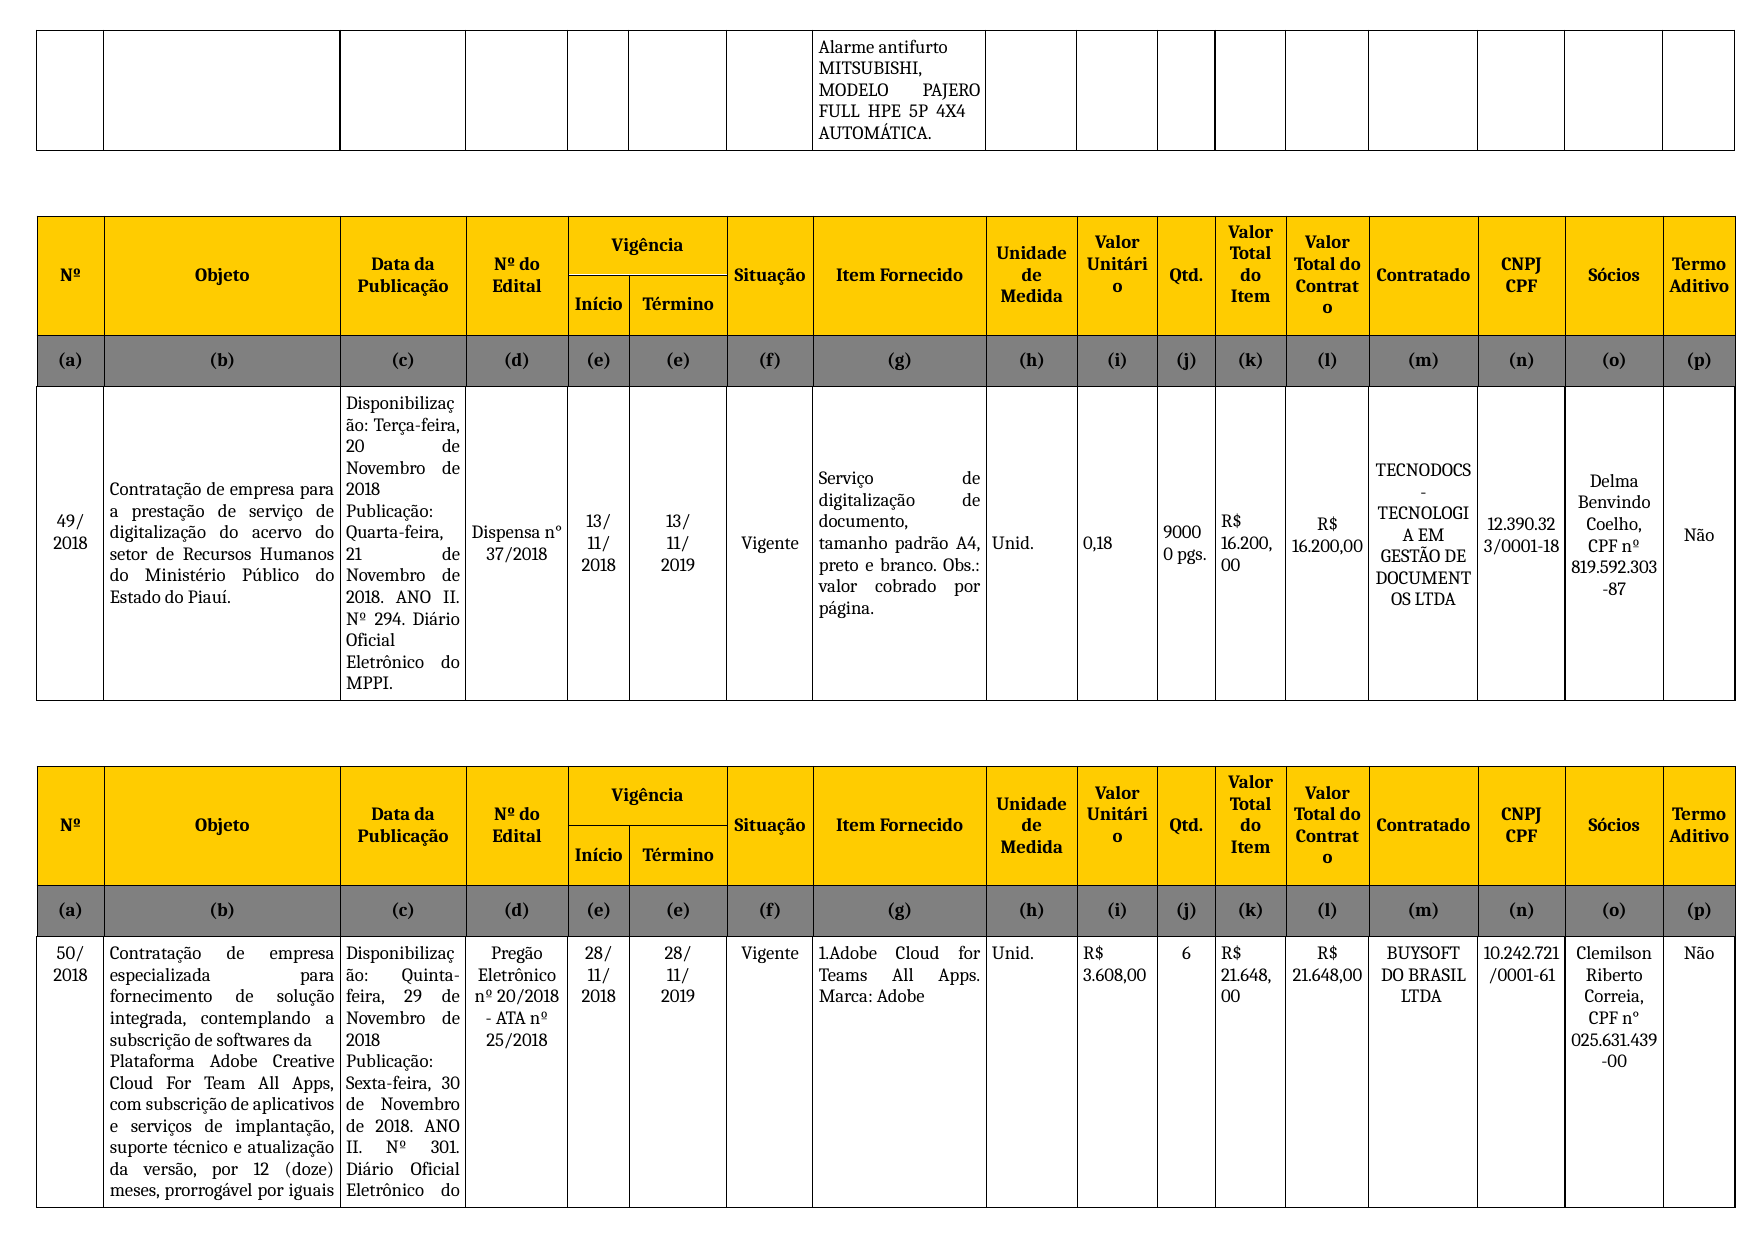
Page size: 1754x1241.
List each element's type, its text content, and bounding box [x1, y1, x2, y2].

table_cell (i) [1078, 886, 1157, 936]
table_cell Início [569, 826, 629, 885]
table_header Item Fornecido [814, 217, 986, 335]
table_cell R$ 21.648,00 [1286, 937, 1368, 1207]
table_cell Pregão Eletrônico nº 20/2018 - ATA nº 25/2018 [466, 937, 567, 1207]
table_cell (h) [987, 336, 1077, 386]
table_cell [1286, 31, 1368, 150]
table_cell (l) [1287, 886, 1369, 936]
table_header CNPJ CPF [1479, 767, 1565, 885]
table_cell 0,18 [1078, 387, 1157, 700]
table_cell (b) [105, 336, 340, 386]
table_header Contratado [1370, 767, 1478, 885]
table_cell (m) [1370, 336, 1478, 386]
table_cell Não [1664, 387, 1734, 700]
table_cell (e) [630, 886, 727, 936]
table_cell 10.242.721/0001-61 [1478, 937, 1564, 1207]
table_cell (o) [1566, 886, 1663, 936]
table_header CNPJ CPF [1479, 217, 1565, 335]
table_cell (e) [569, 336, 629, 386]
table_cell Clemilson Riberto Correia, CPF n° 025.631.439-00 [1566, 937, 1663, 1207]
table_header Vigência [569, 217, 727, 274]
table_cell (j) [1158, 886, 1215, 936]
table_cell 1.Adobe Cloud for Teams All Apps. Marca: Adobe [813, 937, 986, 1207]
table_cell [986, 31, 1076, 150]
table_header Contratado [1370, 217, 1478, 335]
table_cell Unid. [987, 937, 1077, 1207]
table_header Valor Total do Item [1216, 767, 1286, 885]
table_cell (l) [1287, 336, 1369, 386]
table_cell 28/ 11/ 2018 [568, 937, 629, 1207]
table_cell (f) [728, 336, 813, 386]
table_cell (p) [1664, 886, 1735, 936]
table_cell [1158, 31, 1214, 150]
table_cell 13/ 11/ 2018 [568, 387, 629, 700]
table_header Item Fornecido [814, 767, 986, 885]
table_header Data da Publicação [341, 217, 466, 335]
table_cell Término [630, 826, 727, 885]
table_cell [341, 31, 465, 150]
table_cell 50/ 2018 [37, 937, 103, 1207]
table_cell (g) [814, 886, 986, 936]
table_cell (g) [814, 336, 986, 386]
table_cell (c) [341, 336, 466, 386]
table_cell (e) [569, 886, 629, 936]
table_cell 13/ 11/ 2019 [630, 387, 726, 700]
table_header Situação [728, 217, 813, 335]
table_cell (j) [1158, 336, 1215, 386]
table_cell [1478, 31, 1564, 150]
table_cell Serviço de digitalização de documento, tamanho padrão A4, preto e branco. Obs.: valor cobrado por página. [813, 387, 986, 700]
table_cell Disponibilização: Quinta-feira, 29 de Novembro de 2018 Publicação: Sexta-feira, 30 de Novembro de 2018. ANO II. Nº 301. Diário Oficial Eletrônico do [341, 937, 465, 1207]
table_cell [727, 31, 812, 150]
table_header Sócios [1566, 217, 1663, 335]
table_cell 90000 pgs. [1158, 387, 1215, 700]
table_cell (a) [38, 336, 104, 386]
table_cell (h) [987, 886, 1077, 936]
table_header Nº [38, 767, 104, 885]
table_cell R$ 16.200,00 [1216, 387, 1285, 700]
table_header Valor Total do Contrato [1287, 217, 1369, 335]
table_header Valor Unitário [1078, 217, 1157, 335]
table_cell (e) [630, 336, 727, 386]
table_cell (i) [1078, 336, 1157, 386]
table_cell Término [630, 276, 727, 335]
table_cell (k) [1216, 336, 1286, 386]
table_cell [1565, 31, 1662, 150]
table_header Valor Total do Contrato [1287, 767, 1369, 885]
table_cell Disponibilização: Terça-feira, 20 de Novembro de 2018 Publicação: Quarta-feira, 21 de Novembro de 2018. ANO II. Nº 294. Diário Oficial Eletrônico do MPPI. [341, 387, 465, 700]
table_cell (k) [1216, 886, 1286, 936]
table_cell Não [1664, 937, 1734, 1207]
table_cell Início [569, 276, 629, 335]
table_header Sócios [1566, 767, 1663, 885]
table_header Qtd. [1158, 767, 1215, 885]
table_header Qtd. [1158, 217, 1215, 335]
table_cell BUYSOFT DO BRASIL LTDA [1369, 937, 1477, 1207]
table_cell 12.390.323/0001-18 [1478, 387, 1564, 700]
table_header Valor Total do Item [1216, 217, 1286, 335]
table_header Situação [728, 767, 813, 885]
table_cell (b) [105, 886, 340, 936]
table_header Vigência [569, 767, 727, 825]
table_header Nº [38, 217, 104, 335]
table_cell Contratação de empresa para a prestação de serviço de digitalização do acervo do setor de Recursos Humanos do Ministério Público do Estado do Piauí. [104, 387, 340, 700]
table_cell 28/ 11/ 2019 [630, 937, 726, 1207]
table_cell (d) [467, 336, 568, 386]
table_cell [466, 31, 567, 150]
table_cell (a) [38, 886, 104, 936]
table_cell (p) [1664, 336, 1735, 386]
table_cell [629, 31, 726, 150]
table_cell Vigente [727, 937, 812, 1207]
table_cell [1077, 31, 1157, 150]
table_cell [1369, 31, 1477, 150]
table_cell (m) [1370, 886, 1478, 936]
table_header Objeto [105, 767, 340, 885]
table_cell Unid. [987, 387, 1077, 700]
table_header Data da Publicação [341, 767, 466, 885]
table_header Objeto [105, 217, 340, 335]
table_header Unidade de Medida [987, 217, 1077, 335]
table_cell Contratação de empresa especializada para fornecimento de solução integrada, contemplando a subscrição de softwares da Plataforma Adobe Creative Cloud For Team All Apps, com subscrição de aplicativos e serviços de implantação, suporte técnico e atualização da versão, por 12 (doze) meses, prorrogável por iguais [104, 937, 340, 1207]
table_header Nº do Edital [467, 217, 568, 335]
table_header Unidade de Medida [987, 767, 1077, 885]
table_cell (n) [1479, 886, 1565, 936]
table_header Nº do Edital [467, 767, 568, 885]
table_header Termo Aditivo [1664, 767, 1735, 885]
table_cell (f) [728, 886, 813, 936]
table_cell 6 [1158, 937, 1215, 1207]
table_cell R$ 16.200,00 [1286, 387, 1368, 700]
table_cell Delma Benvindo Coelho, CPF nº 819.592.303-87 [1566, 387, 1663, 700]
table_cell - Alarme antifurto MITSUBISHI, MODELO PAJERO FULL HPE 5P 4X4 AUTOMÁTICA. [813, 31, 985, 150]
table_header Valor Unitário [1078, 767, 1157, 885]
table_cell (n) [1479, 336, 1565, 386]
table_cell [37, 31, 103, 150]
table_cell TECNODOCS - TECNOLOGIA EM GESTÃO DE DOCUMENTOS LTDA [1369, 387, 1477, 700]
table_cell (o) [1566, 336, 1663, 386]
table_cell [568, 31, 628, 150]
table_cell [1663, 31, 1734, 150]
table_cell (d) [467, 886, 568, 936]
table_cell [1216, 31, 1285, 150]
table_cell Vigente [727, 387, 812, 700]
table_cell [104, 31, 339, 150]
table_cell R$ 21.648,00 [1216, 937, 1285, 1207]
table_cell R$ 3.608,00 [1078, 937, 1157, 1207]
table_cell Dispensa n° 37/2018 [466, 387, 567, 700]
table_cell (c) [341, 886, 466, 936]
table_cell 49/ 2018 [37, 387, 103, 700]
table_header Termo Aditivo [1664, 217, 1735, 335]
